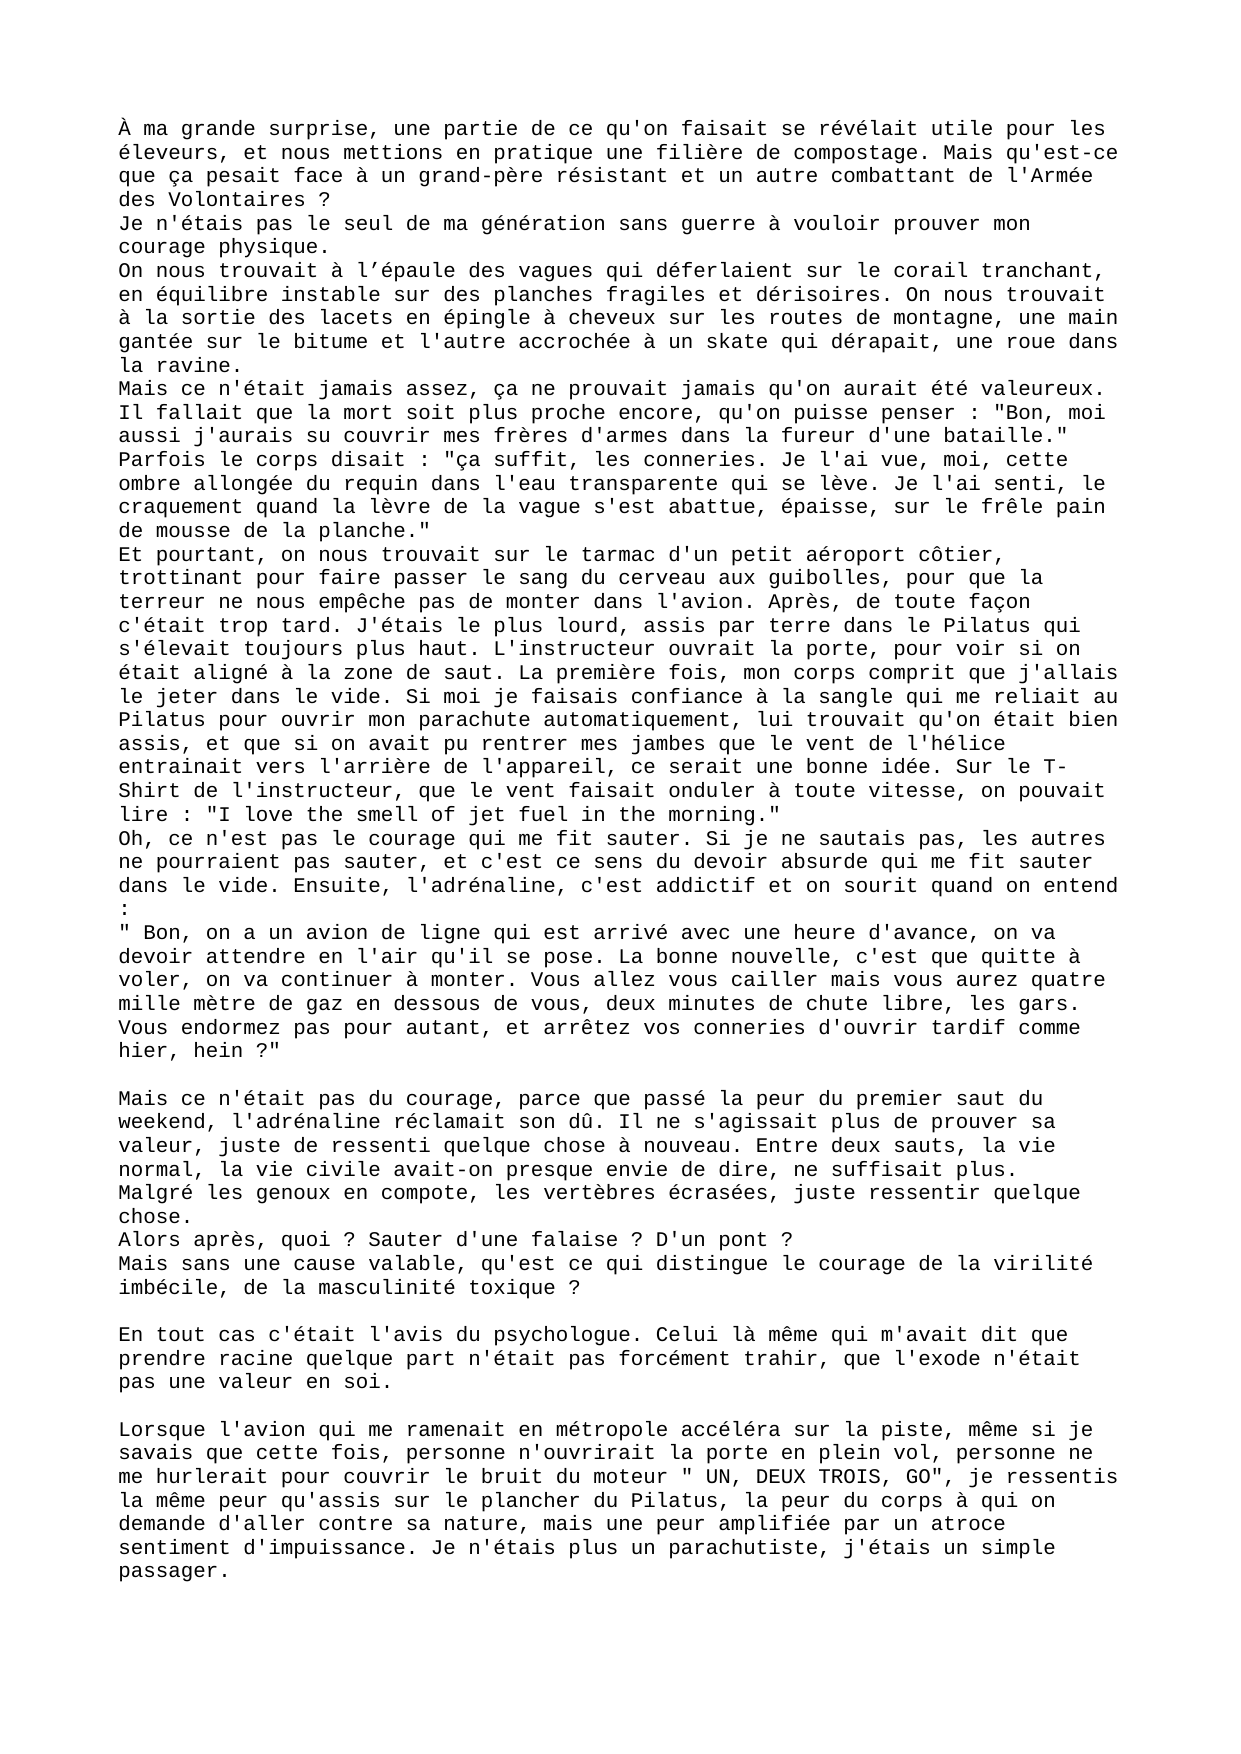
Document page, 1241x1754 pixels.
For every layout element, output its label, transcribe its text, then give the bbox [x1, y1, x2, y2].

text Alors après, quoi ? Sauter d'une falaise ? D'un pont ? [118, 1229, 1122, 1253]
text On nous trouvait à l’épaule des vagues qui déferlaient sur le corail tranchant, en équilibre instable sur des planches fragiles et dérisoires. On nous trouvait à la sortie des lacets en épingle à cheveux sur les routes de montagne, une main gantée sur le bitume et l'autre accrochée à un skate qui dérapait, une roue dans la ravine. [118, 260, 1122, 378]
text Et pourtant, on nous trouvait sur le tarmac d'un petit aéroport côtier, trottinant pour faire passer le sang du cerveau aux guibolles, pour que la terreur ne nous empêche pas de monter dans l'avion. Après, de toute façon c'était trop tard. J'étais le plus lourd, assis par terre dans le Pilatus qui s'élevait toujours plus haut. L'instructeur ouvrait la porte, pour voir si on était aligné à la zone de saut. La première fois, mon corps comprit que j'allais le jeter dans le vide. Si moi je faisais confiance à la sangle qui me reliait au Pilatus pour ouvrir mon parachute automatiquement, lui trouvait qu'on était bien assis, et que si on avait pu rentrer mes jambes que le vent de l'hélice entrainait vers l'arrière de l'appareil, ce serait une bonne idée. Sur le T-Shirt de l'instructeur, que le vent faisait onduler à toute vitesse, on pouvait lire : "I love the smell of jet fuel in the morning." [118, 544, 1122, 827]
text Mais ce n'était jamais assez, ça ne prouvait jamais qu'on aurait été valeureux. Il fallait que la mort soit plus proche encore, qu'on puisse penser : "Bon, moi aussi j'aurais su couvrir mes frères d'armes dans la fureur d'une bataille." [118, 378, 1122, 449]
text Malgré les genoux en compote, les vertèbres écrasées, juste ressentir quelque chose. [118, 1182, 1122, 1229]
text En tout cas c'était l'avis du psychologue. Celui là même qui m'avait dit que prendre racine quelque part n'était pas forcément trahir, que l'exode n'était pas une valeur en soi. [118, 1324, 1122, 1395]
text " Bon, on a un avion de ligne qui est arrivé avec une heure d'avance, on va devoir attendre en l'air qu'il se pose. La bonne nouvelle, c'est que quitte à voler, on va continuer à monter. Vous allez vous cailler mais vous aurez quatre mille mètre de gaz en dessous de vous, deux minutes de chute libre, les gars. Vous endormez pas pour autant, et arrêtez vos conneries d'ouvrir tardif comme hier, hein ?" [118, 922, 1122, 1064]
text À ma grande surprise, une partie de ce qu'on faisait se révélait utile pour les éleveurs, et nous mettions en pratique une filière de compostage. Mais qu'est-ce que ça pesait face à un grand-père résistant et un autre combattant de l'Armée des Volontaires ? [118, 118, 1122, 213]
text Oh, ce n'est pas le courage qui me fit sauter. Si je ne sautais pas, les autres ne pourraient pas sauter, et c'est ce sens du devoir absurde qui me fit sauter dans le vide. Ensuite, l'adrénaline, c'est addictif et on sourit quand on entend : [118, 827, 1122, 922]
text Je n'étais pas le seul de ma génération sans guerre à vouloir prouver mon courage physique. [118, 213, 1122, 260]
text Parfois le corps disait : "ça suffit, les conneries. Je l'ai vue, moi, cette ombre allongée du requin dans l'eau transparente qui se lève. Je l'ai senti, le craquement quand la lèvre de la vague s'est abattue, épaisse, sur le frêle pain de mousse de la planche." [118, 449, 1122, 544]
text Mais ce n'était pas du courage, parce que passé la peur du premier saut du weekend, l'adrénaline réclamait son dû. Il ne s'agissait plus de prouver sa valeur, juste de ressenti quelque chose à nouveau. Entre deux sauts, la vie normal, la vie civile avait-on presque envie de dire, ne suffisait plus. [118, 1088, 1122, 1182]
text Lorsque l'avion qui me ramenait en métropole accéléra sur la piste, même si je savais que cette fois, personne n'ouvrirait la porte en plein vol, personne ne me hurlerait pour couvrir le bruit du moteur " UN, DEUX TROIS, GO", je ressentis la même peur qu'assis sur le plancher du Pilatus, la peur du corps à qui on demande d'aller contre sa nature, mais une peur amplifiée par un atroce sentiment d'impuissance. Je n'étais plus un parachutiste, j'étais un simple passager. [118, 1419, 1122, 1584]
text Mais sans une cause valable, qu'est ce qui distingue le courage de la virilité imbécile, de la masculinité toxique ? [118, 1253, 1122, 1300]
